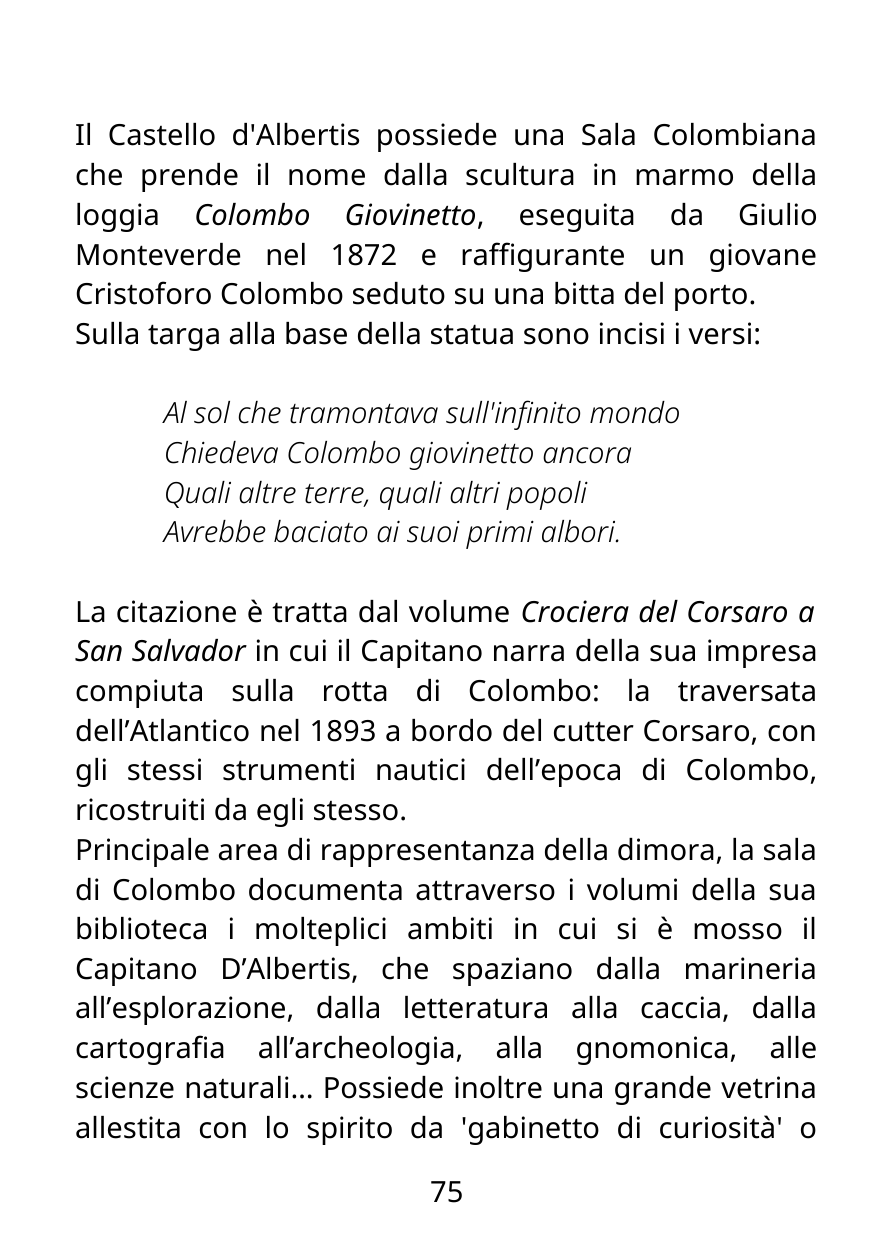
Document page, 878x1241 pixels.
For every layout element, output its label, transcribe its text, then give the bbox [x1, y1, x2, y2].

text Sulla targa alla base della statua sono incisi i versi: [75, 313, 818, 353]
text Principale area di rappresentanza della dimora, la sala di Colombo documenta attraverso i volumi della sua biblioteca i molteplici ambiti in cui si è mosso il Capitano D’Albertis, che spaziano dalla marineria all’esplorazione, dalla letteratura alla caccia, dalla cartografia all’archeologia, alla gnomonica, alle scienze naturali… Possiede inoltre una grande vetrina allestita con lo spirito da 'gabinetto di curiosità' o [75, 829, 818, 1147]
text Al sol che tramontava sull'infinito mondo Chiedeva Colombo giovinetto ancora Quali altre terre, quali altri popoli Avrebbe baciato ai suoi primi albori. [163, 392, 818, 551]
text La citazione è tratta dal volume Crociera del Corsaro a San Salvador in cui il Capitano narra della sua impresa compiuta sulla rotta di Colombo: la traversata dell’Atlantico nel 1893 a bordo del cutter Corsaro, con gli stessi strumenti nautici dell’epoca di Colombo, ricostruiti da egli stesso. [75, 591, 818, 829]
text Il Castello d'Albertis possiede una Sala Colombiana che prende il nome dalla scultura in marmo della loggia Colombo Giovinetto, eseguita da Giulio Monteverde nel 1872 e raffigurante un giovane Cristoforo Colombo seduto su una bitta del porto. [75, 115, 818, 313]
